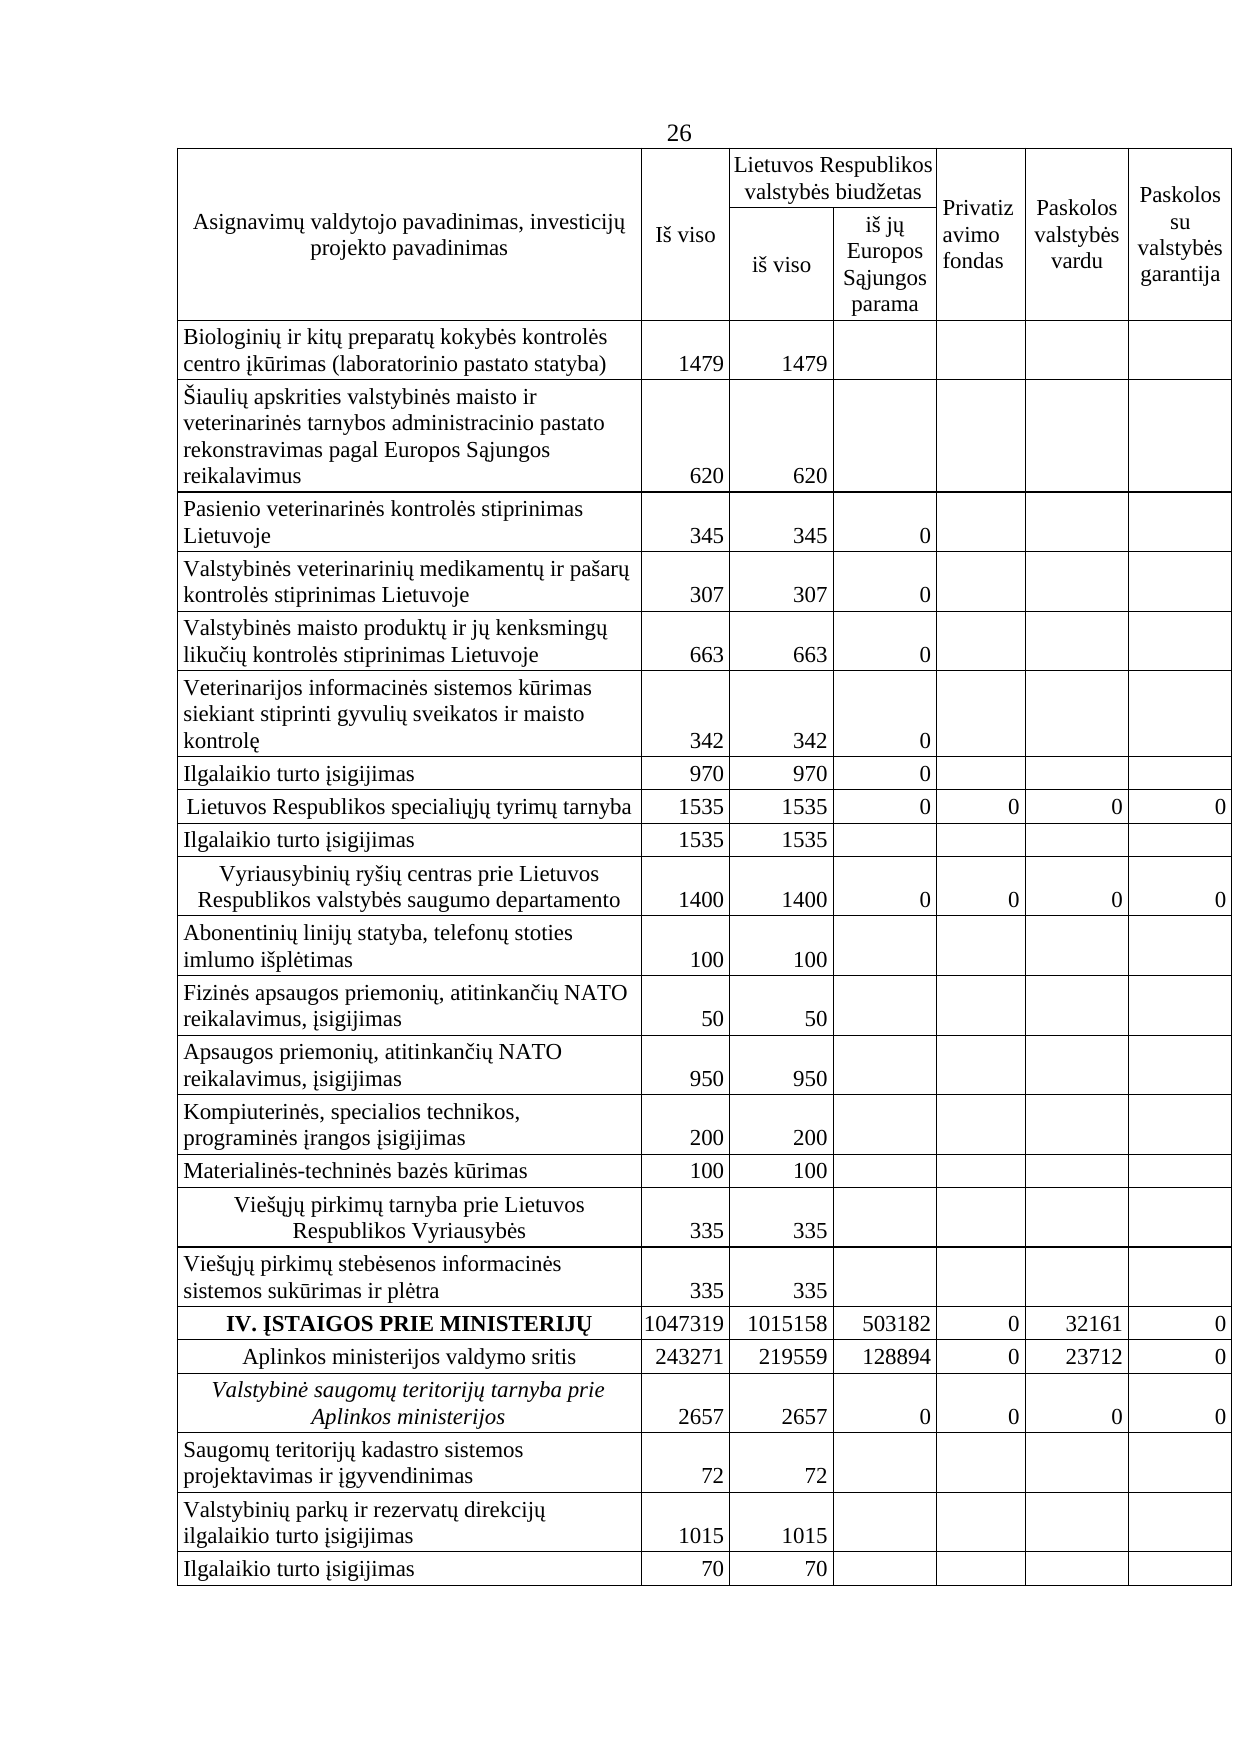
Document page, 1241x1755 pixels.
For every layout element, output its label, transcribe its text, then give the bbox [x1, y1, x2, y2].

table_cell [1026, 824, 1128, 856]
table_cell [834, 976, 936, 1034]
table_cell 0 [1129, 1374, 1231, 1432]
table_cell [1129, 321, 1231, 379]
table_cell 72 [642, 1433, 729, 1492]
table_cell [1129, 1155, 1231, 1187]
table_cell Saugomų teritorijų kadastro sistemos projektavimas ir įgyvendinimas [178, 1433, 641, 1492]
table_cell 2657 [730, 1374, 833, 1432]
table_cell [834, 1095, 936, 1154]
table_cell [1026, 493, 1128, 551]
table_cell [1129, 757, 1231, 789]
table_cell IV. ĮSTAIGOS PRIE MINISTERIJŲ [178, 1307, 641, 1339]
table_cell Valstybinės maisto produktų ir jų kenksmingų likučių kontrolės stiprinimas Lietuvoje [178, 612, 641, 670]
table_cell 1535 [642, 790, 729, 822]
table_cell 1400 [730, 857, 833, 915]
table_cell Valstybinių parkų ir rezervatų direkcijų ilgalaikio turto įsigijimas [178, 1493, 641, 1551]
table_cell [1026, 1188, 1128, 1246]
table_cell 335 [730, 1188, 833, 1246]
table_cell 243271 [642, 1340, 729, 1372]
table_cell [1129, 1552, 1231, 1584]
table_cell Viešųjų pirkimų tarnyba prie Lietuvos Respublikos Vyriausybės [178, 1188, 641, 1246]
table_cell [937, 380, 1025, 491]
table_cell 342 [642, 671, 729, 756]
table_cell [937, 552, 1025, 611]
table_cell 1015 [642, 1493, 729, 1551]
table_cell 0 [834, 552, 936, 611]
table_cell [834, 1433, 936, 1492]
table_cell 1047319 [642, 1307, 729, 1339]
table_cell [937, 1552, 1025, 1584]
table_cell [1129, 671, 1231, 756]
table_cell 100 [642, 1155, 729, 1187]
table_cell [937, 1433, 1025, 1492]
table_header Paskolos valstybės vardu [1026, 149, 1128, 319]
table_cell 0 [834, 671, 936, 756]
table_cell 0 [937, 1307, 1025, 1339]
table_cell [1026, 1493, 1128, 1551]
table_cell [937, 671, 1025, 756]
table_cell Ilgalaikio turto įsigijimas [178, 1552, 641, 1584]
table_cell 32161 [1026, 1307, 1128, 1339]
table_cell Aplinkos ministerijos valdymo sritis [178, 1340, 641, 1372]
table_cell 342 [730, 671, 833, 756]
table_cell iš viso [730, 208, 833, 319]
table_header Paskolos su valstybės garantija [1129, 149, 1231, 319]
table_cell [834, 824, 936, 856]
table_header Privatizavimo fondas [937, 149, 1025, 319]
table_cell 0 [834, 757, 936, 789]
table_cell 1015 [730, 1493, 833, 1551]
table_cell [937, 824, 1025, 856]
table_cell 72 [730, 1433, 833, 1492]
table_cell [1026, 1155, 1128, 1187]
table_cell 0 [1129, 857, 1231, 915]
table_cell 200 [642, 1095, 729, 1154]
table_cell Pasienio veterinarinės kontrolės stiprinimas Lietuvoje [178, 493, 641, 551]
table_cell [1129, 916, 1231, 975]
table_cell 100 [730, 916, 833, 975]
table_cell [937, 612, 1025, 670]
table_cell 1015158 [730, 1307, 833, 1339]
table_cell [937, 1248, 1025, 1306]
table_cell Šiaulių apskrities valstybinės maisto ir veterinarinės tarnybos administracinio pastato rekonstravimas pagal Europos Sąjungos reikalavimus [178, 380, 641, 491]
table_cell 503182 [834, 1307, 936, 1339]
table_cell Vyriausybinių ryšių centras prie Lietuvos Respublikos valstybės saugumo departamento [178, 857, 641, 915]
table_cell [834, 1036, 936, 1094]
table_cell Materialinės-techninės bazės kūrimas [178, 1155, 641, 1187]
table_cell Abonentinių linijų statyba, telefonų stoties imlumo išplėtimas [178, 916, 641, 975]
table_cell [937, 1095, 1025, 1154]
table_cell [937, 1155, 1025, 1187]
table_cell 50 [642, 976, 729, 1034]
table_header Asignavimų valdytojo pavadinimas, investicijų projekto pavadinimas [178, 149, 641, 319]
table_cell 128894 [834, 1340, 936, 1372]
table_cell 335 [730, 1248, 833, 1306]
table_header Iš viso [642, 149, 729, 319]
table_cell 0 [1026, 1374, 1128, 1432]
table_cell [834, 916, 936, 975]
table_cell Ilgalaikio turto įsigijimas [178, 824, 641, 856]
table_cell [1129, 1433, 1231, 1492]
table_cell 0 [834, 790, 936, 822]
table_cell 345 [730, 493, 833, 551]
table_cell [1026, 1248, 1128, 1306]
table_cell [937, 1493, 1025, 1551]
table_cell 1479 [642, 321, 729, 379]
table_cell [1026, 976, 1128, 1034]
table_cell Viešųjų pirkimų stebėsenos informacinės sistemos sukūrimas ir plėtra [178, 1248, 641, 1306]
table_header Lietuvos Respublikos valstybės biudžetas [730, 149, 936, 207]
table_cell Biologinių ir kitų preparatų kokybės kontrolės centro įkūrimas (laboratorinio pastato statyba) [178, 321, 641, 379]
table_cell 0 [937, 1374, 1025, 1432]
table_cell 1479 [730, 321, 833, 379]
table_cell 970 [642, 757, 729, 789]
table_cell [937, 916, 1025, 975]
table_cell 663 [642, 612, 729, 670]
table_cell 345 [642, 493, 729, 551]
table_cell 307 [730, 552, 833, 611]
table_cell 0 [937, 790, 1025, 822]
table_cell [1026, 321, 1128, 379]
table_cell 950 [730, 1036, 833, 1094]
table_cell [937, 1188, 1025, 1246]
table_cell Valstybinė saugomų teritorijų tarnyba prie Aplinkos ministerijos [178, 1374, 641, 1432]
table_cell Lietuvos Respublikos specialiųjų tyrimų tarnyba [178, 790, 641, 822]
table_cell [937, 321, 1025, 379]
table_cell [834, 321, 936, 379]
table_cell 100 [642, 916, 729, 975]
table_cell [834, 1248, 936, 1306]
table_cell Ilgalaikio turto įsigijimas [178, 757, 641, 789]
table_cell 0 [1026, 790, 1128, 822]
table_cell [1026, 671, 1128, 756]
table_cell 0 [834, 1374, 936, 1432]
table_cell [1026, 1036, 1128, 1094]
table_cell [1129, 1036, 1231, 1094]
table_cell 950 [642, 1036, 729, 1094]
table_cell 0 [937, 1340, 1025, 1372]
table_cell 970 [730, 757, 833, 789]
table_cell [937, 493, 1025, 551]
table_cell 70 [730, 1552, 833, 1584]
table_cell [1129, 380, 1231, 491]
table_cell 335 [642, 1248, 729, 1306]
table_cell [1129, 493, 1231, 551]
table_cell iš jų Europos Sąjungos parama [834, 208, 936, 319]
table_cell [1026, 1095, 1128, 1154]
table_cell [1026, 1433, 1128, 1492]
table_cell 663 [730, 612, 833, 670]
table_cell 0 [1129, 790, 1231, 822]
table_cell 620 [642, 380, 729, 491]
table_cell 1400 [642, 857, 729, 915]
table_cell 1535 [730, 790, 833, 822]
table_cell [834, 1493, 936, 1551]
table_cell [1129, 976, 1231, 1034]
table_cell 0 [937, 857, 1025, 915]
table_cell Kompiuterinės, specialios technikos, programinės įrangos įsigijimas [178, 1095, 641, 1154]
table_cell Veterinarijos informacinės sistemos kūrimas siekiant stiprinti gyvulių sveikatos ir maisto kontrolę [178, 671, 641, 756]
table_cell [1129, 552, 1231, 611]
table_cell [1129, 612, 1231, 670]
table_cell 0 [1026, 857, 1128, 915]
table_cell [1026, 916, 1128, 975]
table_cell [937, 1036, 1025, 1094]
table_cell [1129, 1248, 1231, 1306]
table_cell 23712 [1026, 1340, 1128, 1372]
table_cell [1026, 552, 1128, 611]
table_cell 0 [834, 857, 936, 915]
table_cell 70 [642, 1552, 729, 1584]
table_cell [834, 380, 936, 491]
table_cell [937, 976, 1025, 1034]
table_cell 307 [642, 552, 729, 611]
table_cell 2657 [642, 1374, 729, 1432]
table_cell [1026, 1552, 1128, 1584]
table_cell [1129, 1095, 1231, 1154]
table_cell 219559 [730, 1340, 833, 1372]
table_cell Fizinės apsaugos priemonių, atitinkančių NATO reikalavimus, įsigijimas [178, 976, 641, 1034]
table_cell [834, 1188, 936, 1246]
table_cell 0 [834, 612, 936, 670]
table_cell [1026, 612, 1128, 670]
table_cell 0 [1129, 1307, 1231, 1339]
table_cell [834, 1155, 936, 1187]
table_cell [1129, 1188, 1231, 1246]
table_cell 620 [730, 380, 833, 491]
table_cell 1535 [642, 824, 729, 856]
table_cell 100 [730, 1155, 833, 1187]
table_cell [1129, 824, 1231, 856]
table_cell Valstybinės veterinarinių medikamentų ir pašarų kontrolės stiprinimas Lietuvoje [178, 552, 641, 611]
table_cell [834, 1552, 936, 1584]
table_cell 335 [642, 1188, 729, 1246]
table_cell 200 [730, 1095, 833, 1154]
table_cell [1026, 380, 1128, 491]
table_cell Apsaugos priemonių, atitinkančių NATO reikalavimus, įsigijimas [178, 1036, 641, 1094]
table_cell [1026, 757, 1128, 789]
table_cell 0 [834, 493, 936, 551]
table_cell 0 [1129, 1340, 1231, 1372]
table_cell [937, 757, 1025, 789]
table_cell 1535 [730, 824, 833, 856]
table_cell 50 [730, 976, 833, 1034]
table_cell [1129, 1493, 1231, 1551]
